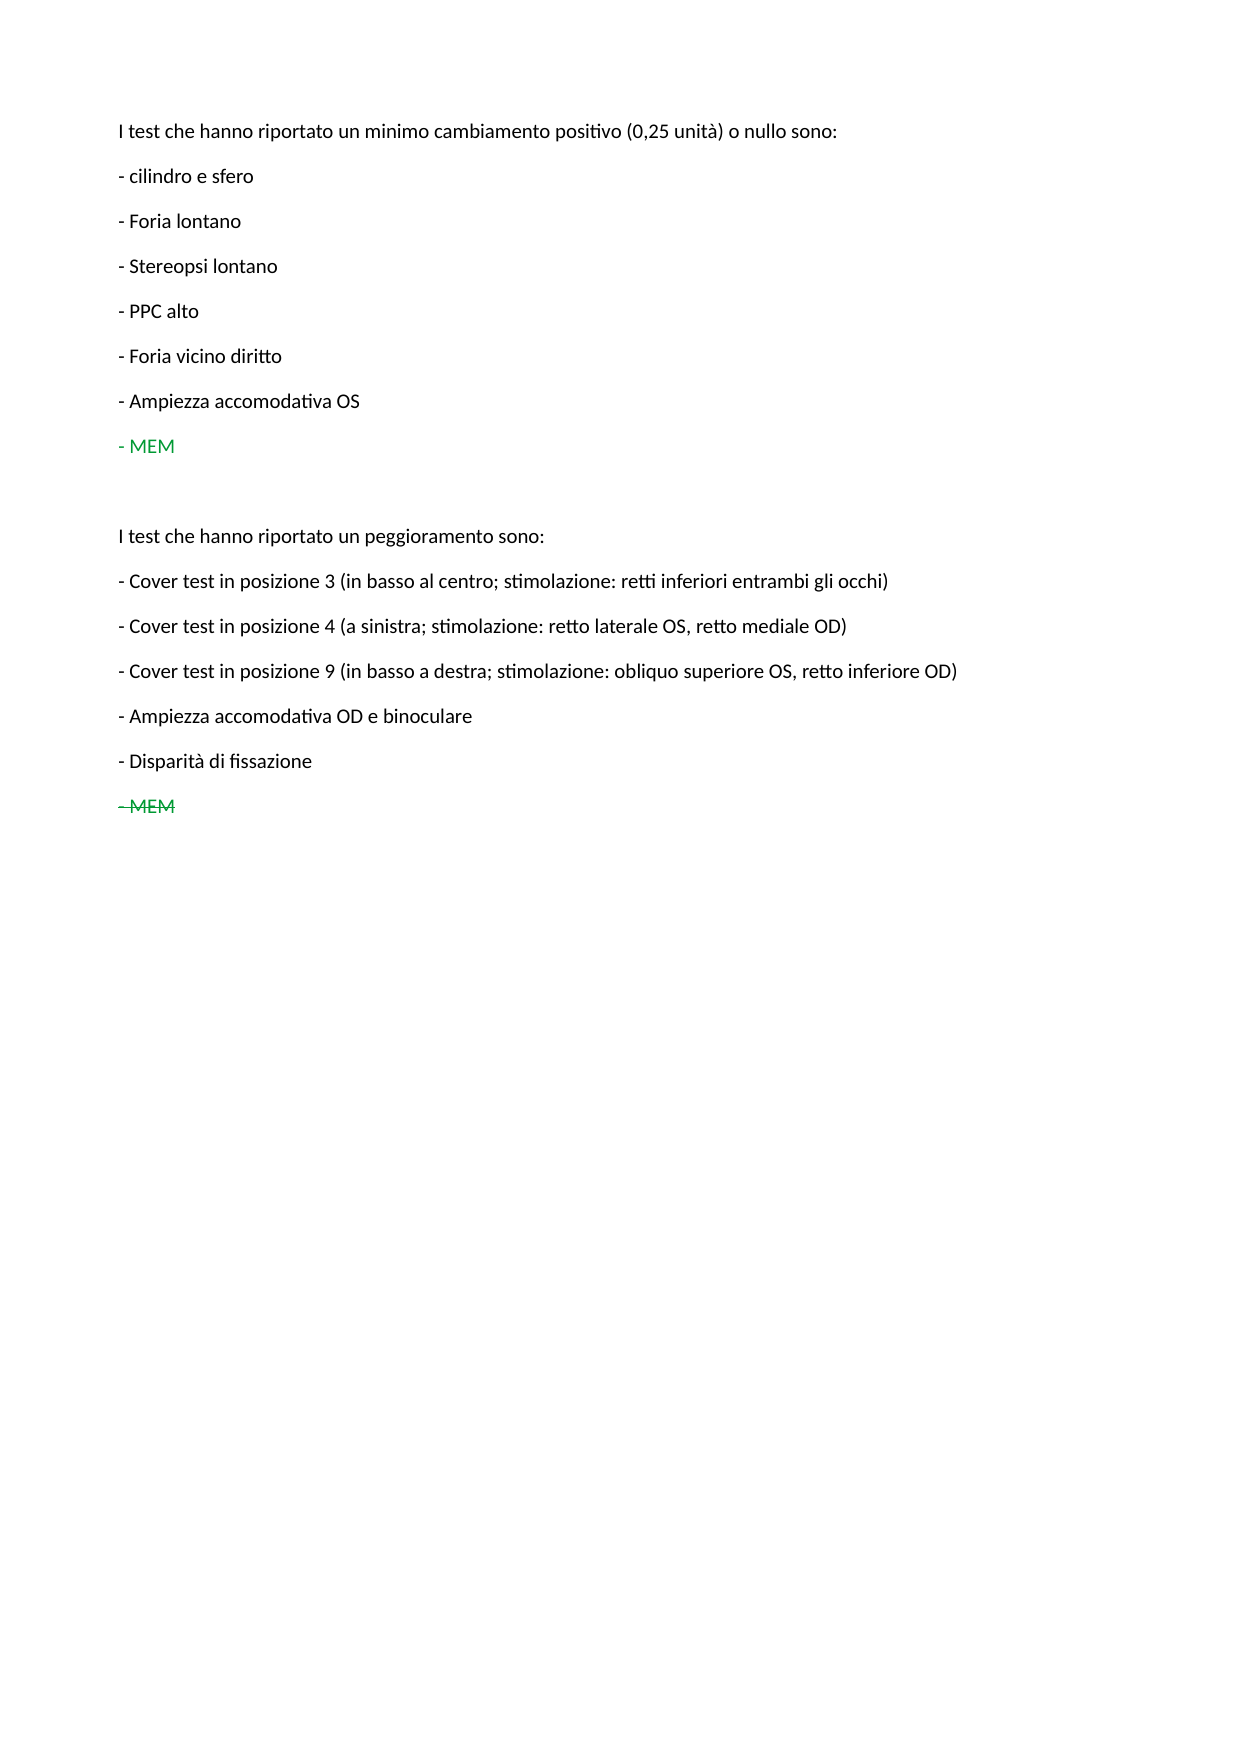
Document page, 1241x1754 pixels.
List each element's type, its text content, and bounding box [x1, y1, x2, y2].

text - Foria lontano [118, 208, 1122, 233]
text - Stereopsi lontano [118, 253, 1122, 278]
text - cilindro e sfero [118, 163, 1122, 188]
text - Ampiezza accomodativa OD e binoculare [118, 703, 1122, 728]
text - Cover test in posizione 3 (in basso al centro; stimolazione: retti inferiori entrambi gli occhi) [118, 568, 1122, 593]
text - Disparità di fissazione [118, 748, 1122, 773]
text - MEM [118, 793, 1122, 818]
text I test che hanno riportato un peggioramento sono: [118, 523, 1122, 548]
text - Cover test in posizione 4 (a sinistra; stimolazione: retto laterale OS, retto mediale OD) [118, 613, 1122, 638]
text - Cover test in posizione 9 (in basso a destra; stimolazione: obliquo superiore OS, retto inferiore OD) [118, 658, 1122, 683]
text - Ampiezza accomodativa OS [118, 388, 1122, 413]
text I test che hanno riportato un minimo cambiamento positivo (0,25 unità) o nullo sono: [118, 118, 1122, 143]
text - PPC alto [118, 298, 1122, 323]
text - MEM [118, 433, 1122, 458]
text - Foria vicino diritto [118, 343, 1122, 368]
